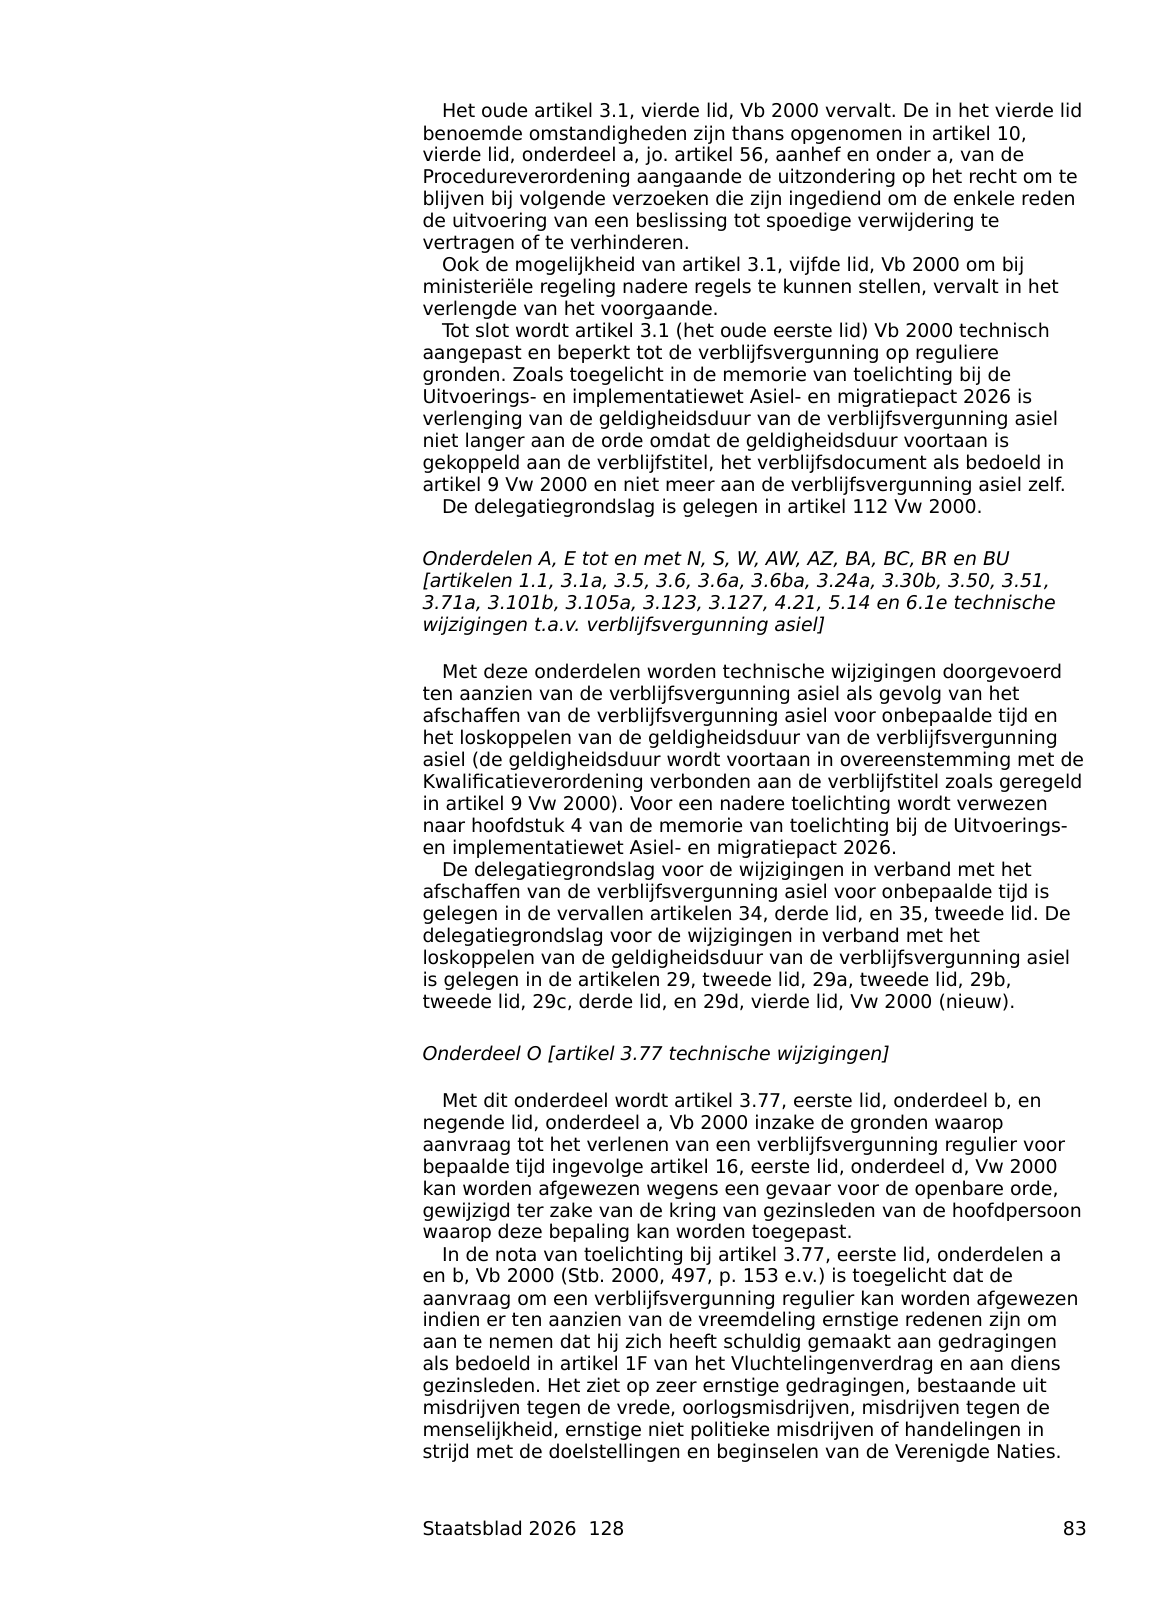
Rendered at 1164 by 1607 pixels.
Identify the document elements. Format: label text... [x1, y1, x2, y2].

text De delegatiegrondslag is gelegen in artikel 112 Vw 2000. [422, 496, 1087, 518]
text Het oude artikel 3.1, vierde lid, Vb 2000 vervalt. De in het vierde lid benoemde omstandigheden zijn thans opgenomen in artikel 10, vierde lid, onderdeel a, jo. artikel 56, aanhef en onder a, van de Procedureverordening aangaande de uitzondering op het recht om te blijven bij volgende verzoeken die zijn ingediend om de enkele reden de uitvoering van een beslissing tot spoedige verwijdering te vertragen of te verhinderen. [422, 100, 1087, 254]
subtitle Onderdeel O [artikel 3.77 technische wijzigingen] [422, 1043, 1087, 1064]
text Met dit onderdeel wordt artikel 3.77, eerste lid, onderdeel b, en negende lid, onderdeel a, Vb 2000 inzake de gronden waarop aanvraag tot het verlenen van een verblijfsvergunning regulier voor bepaalde tijd ingevolge artikel 16, eerste lid, onderdeel d, Vw 2000 kan worden afgewezen wegens een gevaar voor de openbare orde, gewijzigd ter zake van de kring van gezinsleden van de hoofdpersoon waarop deze bepaling kan worden toegepast. [422, 1089, 1087, 1243]
text Met deze onderdelen worden technische wijzigingen doorgevoerd ten aanzien van de verblijfsvergunning asiel als gevolg van het afschaffen van de verblijfsvergunning asiel voor onbepaalde tijd en het loskoppelen van de geldigheidsduur van de verblijfsvergunning asiel (de geldigheidsduur wordt voortaan in overeenstemming met de Kwalificatieverordening verbonden aan de verblijfstitel zoals geregeld in artikel 9 Vw 2000). Voor een nadere toelichting wordt verwezen naar hoofdstuk 4 van de memorie van toelichting bij de Uitvoerings- en implementatiewet Asiel- en migratiepact 2026. [422, 661, 1087, 859]
text In de nota van toelichting bij artikel 3.77, eerste lid, onderdelen a en b, Vb 2000 (Stb. 2000, 497, p. 153 e.v.) is toegelicht dat de aanvraag om een verblijfsvergunning regulier kan worden afgewezen indien er ten aanzien van de vreemdeling ernstige redenen zijn om aan te nemen dat hij zich heeft schuldig gemaakt aan gedragingen als bedoeld in artikel 1F van het Vluchtelingenverdrag en aan diens gezinsleden. Het ziet op zeer ernstige gedragingen, bestaande uit misdrijven tegen de vrede, oorlogsmisdrijven, misdrijven tegen de menselijkheid, ernstige niet politieke misdrijven of handelingen in strijd met de doelstellingen en beginselen van de Verenigde Naties. [422, 1243, 1087, 1463]
text De delegatiegrondslag voor de wijzigingen in verband met het afschaffen van de verblijfsvergunning asiel voor onbepaalde tijd is gelegen in de vervallen artikelen 34, derde lid, en 35, tweede lid. De delegatiegrondslag voor de wijzigingen in verband met het loskoppelen van de geldigheidsduur van de verblijfsvergunning asiel is gelegen in de artikelen 29, tweede lid, 29a, tweede lid, 29b, tweede lid, 29c, derde lid, en 29d, vierde lid, Vw 2000 (nieuw). [422, 859, 1087, 1013]
text Tot slot wordt artikel 3.1 (het oude eerste lid) Vb 2000 technisch aangepast en beperkt tot de verblijfsvergunning op reguliere gronden. Zoals toegelicht in de memorie van toelichting bij de Uitvoerings- en implementatiewet Asiel- en migratiepact 2026 is verlenging van de geldigheidsduur van de verblijfsvergunning asiel niet langer aan de orde omdat de geldigheidsduur voortaan is gekoppeld aan de verblijfstitel, het verblijfsdocument als bedoeld in artikel 9 Vw 2000 en niet meer aan de verblijfsvergunning asiel zelf. [422, 320, 1087, 496]
text Ook de mogelijkheid van artikel 3.1, vijfde lid, Vb 2000 om bij ministeriële regeling nadere regels te kunnen stellen, vervalt in het verlengde van het voorgaande. [422, 254, 1087, 320]
subtitle Onderdelen A, E tot en met N, S, W, AW, AZ, BA, BC, BR en BU [artikelen 1.1, 3.1a, 3.5, 3.6, 3.6a, 3.6ba, 3.24a, 3.30b, 3.50, 3.51, 3.71a, 3.101b, 3.105a, 3.123, 3.127, 4.21, 5.14 en 6.1e technische wijzigingen t.a.v. verblijfsvergunning asiel] [422, 548, 1087, 636]
